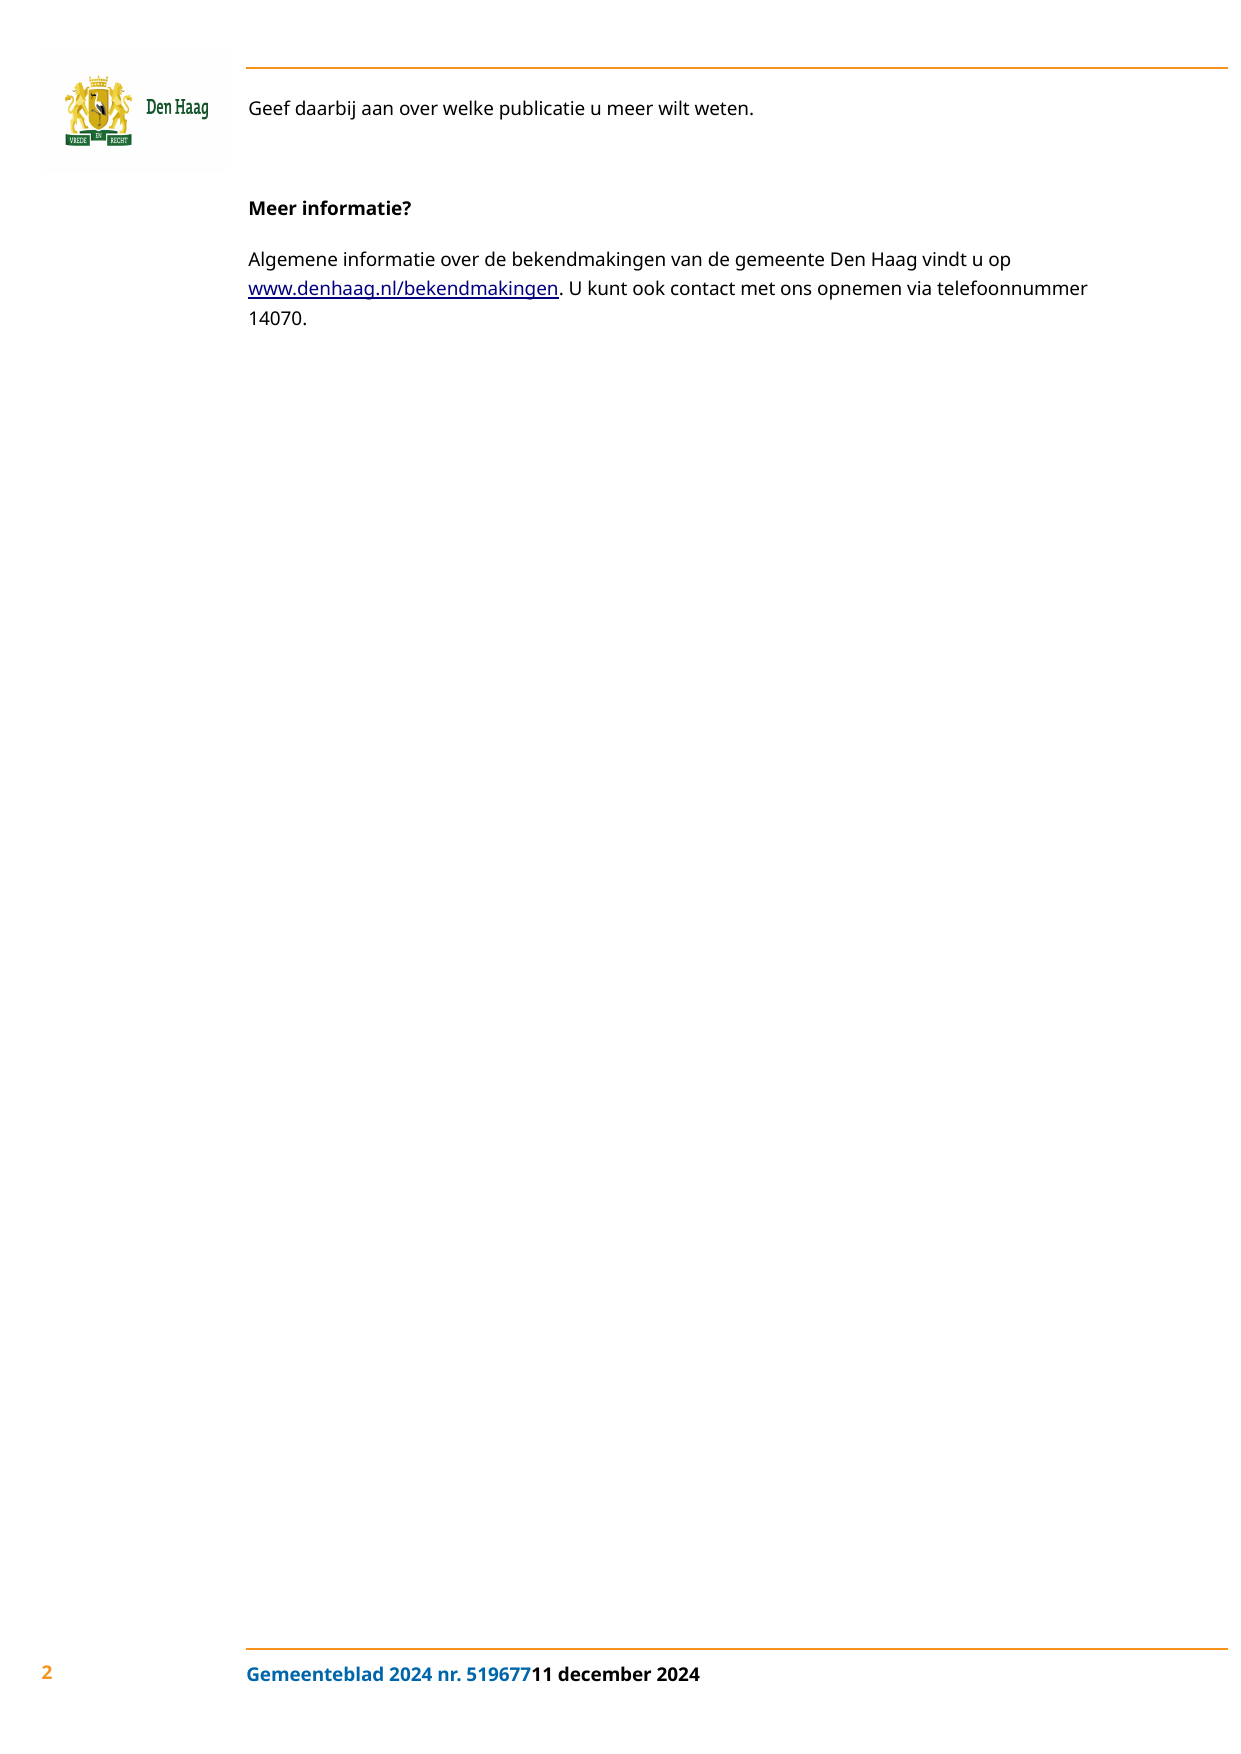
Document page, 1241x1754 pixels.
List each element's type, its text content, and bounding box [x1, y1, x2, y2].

picture [41, 47, 231, 172]
text Meer informatie? [248, 196, 1152, 221]
text Algemene informatie over de bekendmakingen van de gemeente Den Haag vindt u op www.denhaag.nl/bekendmakingen. U kunt ook contact met ons opnemen via telefoonnummer 14070. [248, 246, 1152, 331]
text Geef daarbij aan over welke publicatie u meer wilt weten. [248, 95, 1152, 121]
